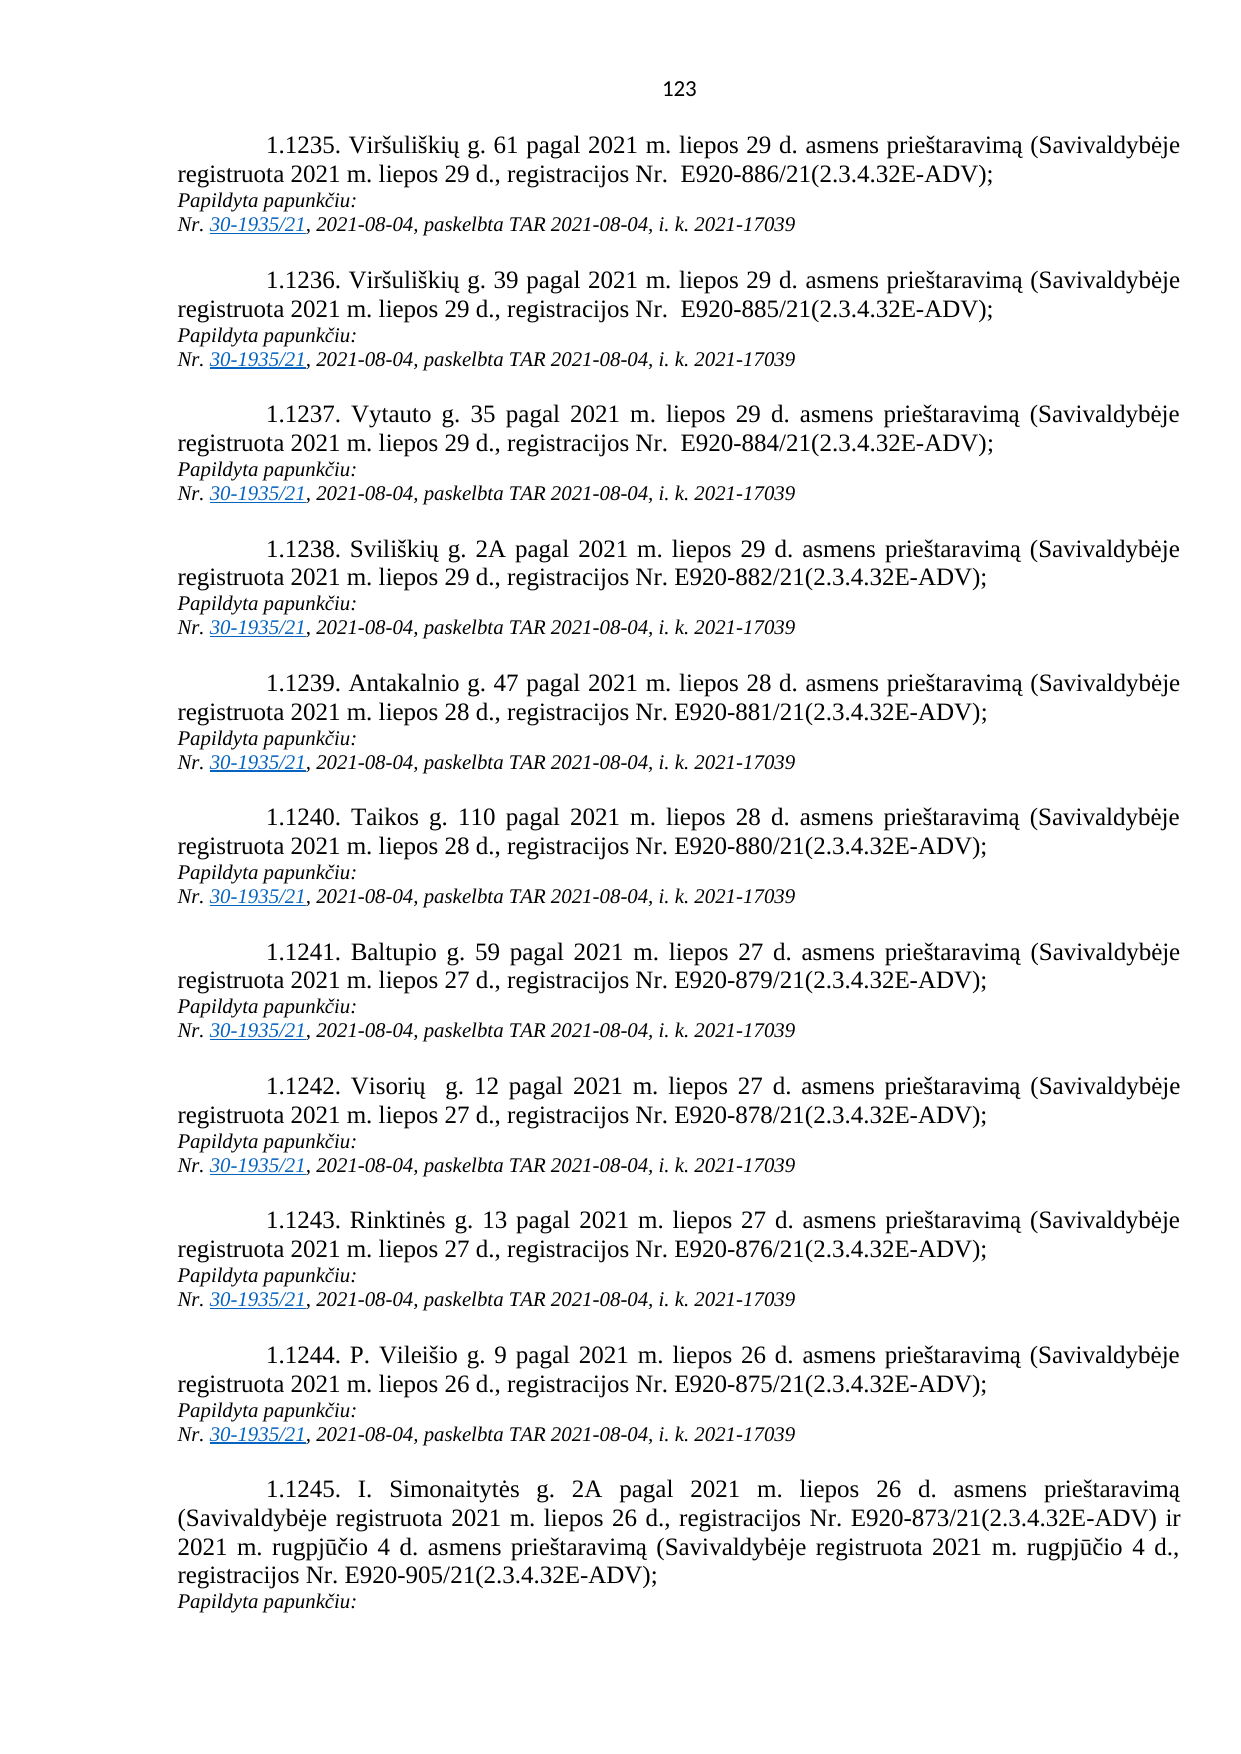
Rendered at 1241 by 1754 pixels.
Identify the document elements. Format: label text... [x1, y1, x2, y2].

text 1.1245. I. Simonaitytės g. 2A pagal 2021 m. liepos 26 d. asmens prieštaravimą (Savivaldybėje registruota 2021 m. liepos 26 d., registracijos Nr. E920-873/21(2.3.4.32E-ADV) ir 2021 m. rugpjūčio 4 d. asmens prieštaravimą (Savivaldybėje registruota 2021 m. rugpjūčio 4 d., registracijos Nr. E920-905/21(2.3.4.32E-ADV); [177, 1474, 1181, 1589]
text 1.1241. Baltupio g. 59 pagal 2021 m. liepos 27 d. asmens prieštaravimą (Savivaldybėje registruota 2021 m. liepos 27 d., registracijos Nr. E920-879/21(2.3.4.32E-ADV); [177, 937, 1181, 994]
text Nr. 30-1935/21, 2021-08-04, paskelbta TAR 2021-08-04, i. k. 2021-17039 [177, 347, 1181, 371]
text Papildyta papunkčiu: [177, 994, 1181, 1018]
text Papildyta papunkčiu: [177, 1129, 1181, 1153]
text 1.1237. Vytauto g. 35 pagal 2021 m. liepos 29 d. asmens prieštaravimą (Savivaldybėje registruota 2021 m. liepos 29 d., registracijos Nr. E920-884/21(2.3.4.32E-ADV); [177, 399, 1181, 457]
text Nr. 30-1935/21, 2021-08-04, paskelbta TAR 2021-08-04, i. k. 2021-17039 [177, 1422, 1181, 1446]
text Nr. 30-1935/21, 2021-08-04, paskelbta TAR 2021-08-04, i. k. 2021-17039 [177, 615, 1181, 639]
text Nr. 30-1935/21, 2021-08-04, paskelbta TAR 2021-08-04, i. k. 2021-17039 [177, 1153, 1181, 1177]
text Papildyta papunkčiu: [177, 1397, 1181, 1422]
text 1.1244. P. Vileišio g. 9 pagal 2021 m. liepos 26 d. asmens prieštaravimą (Savivaldybėje registruota 2021 m. liepos 26 d., registracijos Nr. E920-875/21(2.3.4.32E-ADV); [177, 1340, 1181, 1397]
text Papildyta papunkčiu: [177, 322, 1181, 347]
text 1.1238. Sviliškių g. 2A pagal 2021 m. liepos 29 d. asmens prieštaravimą (Savivaldybėje registruota 2021 m. liepos 29 d., registracijos Nr. E920-882/21(2.3.4.32E-ADV); [177, 534, 1181, 591]
text Papildyta papunkčiu: [177, 860, 1181, 884]
text 1.1236. Viršuliškių g. 39 pagal 2021 m. liepos 29 d. asmens prieštaravimą (Savivaldybėje registruota 2021 m. liepos 29 d., registracijos Nr. E920-885/21(2.3.4.32E-ADV); [177, 265, 1181, 322]
text Nr. 30-1935/21, 2021-08-04, paskelbta TAR 2021-08-04, i. k. 2021-17039 [177, 1287, 1181, 1311]
text Papildyta papunkčiu: [177, 457, 1181, 481]
text 1.1239. Antakalnio g. 47 pagal 2021 m. liepos 28 d. asmens prieštaravimą (Savivaldybėje registruota 2021 m. liepos 28 d., registracijos Nr. E920-881/21(2.3.4.32E-ADV); [177, 668, 1181, 726]
text Nr. 30-1935/21, 2021-08-04, paskelbta TAR 2021-08-04, i. k. 2021-17039 [177, 1018, 1181, 1042]
text Nr. 30-1935/21, 2021-08-04, paskelbta TAR 2021-08-04, i. k. 2021-17039 [177, 481, 1181, 505]
text Nr. 30-1935/21, 2021-08-04, paskelbta TAR 2021-08-04, i. k. 2021-17039 [177, 884, 1181, 908]
text Papildyta papunkčiu: [177, 591, 1181, 615]
text 1.1242. Visorių g. 12 pagal 2021 m. liepos 27 d. asmens prieštaravimą (Savivaldybėje registruota 2021 m. liepos 27 d., registracijos Nr. E920-878/21(2.3.4.32E-ADV); [177, 1071, 1181, 1129]
text Nr. 30-1935/21, 2021-08-04, paskelbta TAR 2021-08-04, i. k. 2021-17039 [177, 750, 1181, 774]
text 1.1240. Taikos g. 110 pagal 2021 m. liepos 28 d. asmens prieštaravimą (Savivaldybėje registruota 2021 m. liepos 28 d., registracijos Nr. E920-880/21(2.3.4.32E-ADV); [177, 802, 1181, 860]
text 1.1243. Rinktinės g. 13 pagal 2021 m. liepos 27 d. asmens prieštaravimą (Savivaldybėje registruota 2021 m. liepos 27 d., registracijos Nr. E920-876/21(2.3.4.32E-ADV); [177, 1206, 1181, 1263]
text Papildyta papunkčiu: [177, 188, 1181, 212]
text Papildyta papunkčiu: [177, 1263, 1181, 1287]
text 1.1235. Viršuliškių g. 61 pagal 2021 m. liepos 29 d. asmens prieštaravimą (Savivaldybėje registruota 2021 m. liepos 29 d., registracijos Nr. E920-886/21(2.3.4.32E-ADV); [177, 131, 1181, 188]
text Nr. 30-1935/21, 2021-08-04, paskelbta TAR 2021-08-04, i. k. 2021-17039 [177, 212, 1181, 236]
text Papildyta papunkčiu: [177, 726, 1181, 750]
text Papildyta papunkčiu: [177, 1589, 1181, 1613]
